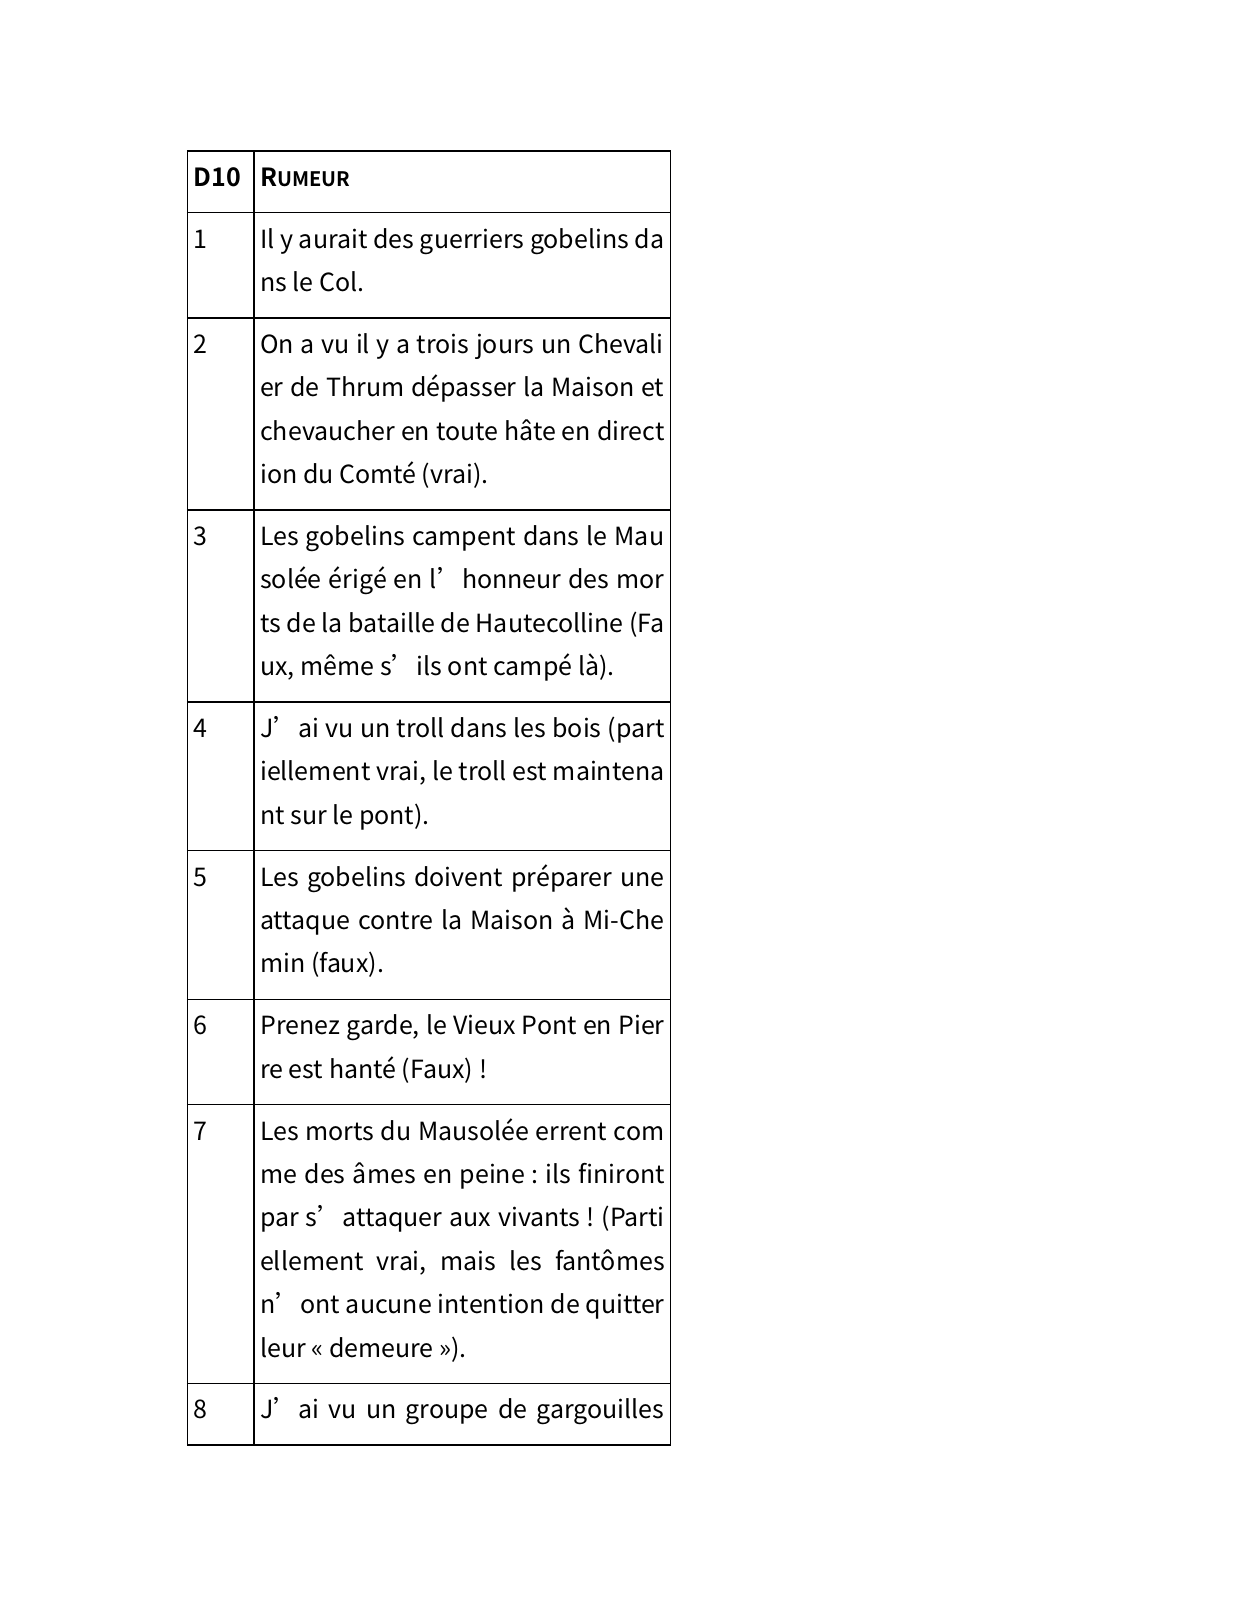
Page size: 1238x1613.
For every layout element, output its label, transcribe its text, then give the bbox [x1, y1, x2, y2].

table_cell J’ai vu un troll dans les bois (partiellement vrai, le troll est maintenant sur le pont). [255, 703, 670, 850]
table_cell 5 [188, 851, 253, 998]
table_header Rumeur [255, 152, 670, 212]
table_cell 7 [188, 1105, 253, 1383]
table_cell J’ai vu un groupe de gargouilles [255, 1384, 670, 1444]
table_header D10 [188, 152, 253, 212]
table_cell Les gobelins campent dans le Mausolée érigé en l’honneur des morts de la bataille de Hautecolline (Faux, même s’ils ont campé là). [255, 511, 670, 701]
table_cell 8 [188, 1384, 253, 1444]
table_cell Les morts du Mausolée errent comme des âmes en peine : ils finiront par s’attaquer aux vivants ! (Partiellement vrai, mais les fantômes n’ont aucune intention de quitter leur « demeure »). [255, 1105, 670, 1383]
table_cell 2 [188, 319, 253, 509]
table_cell Les gobelins doivent préparer une attaque contre la Maison à Mi-Chemin (faux). [255, 851, 670, 998]
table_cell 6 [188, 1000, 253, 1104]
table_cell 4 [188, 703, 253, 850]
table_cell On a vu il y a trois jours un Chevalier de Thrum dépasser la Maison et chevaucher en toute hâte en direction du Comté (vrai). [255, 319, 670, 509]
table_cell 3 [188, 511, 253, 701]
table_cell Prenez garde, le Vieux Pont en Pierre est hanté (Faux) ! [255, 1000, 670, 1104]
table_cell Il y aurait des guerriers gobelins dans le Col. [255, 213, 670, 317]
table_cell 1 [188, 213, 253, 317]
